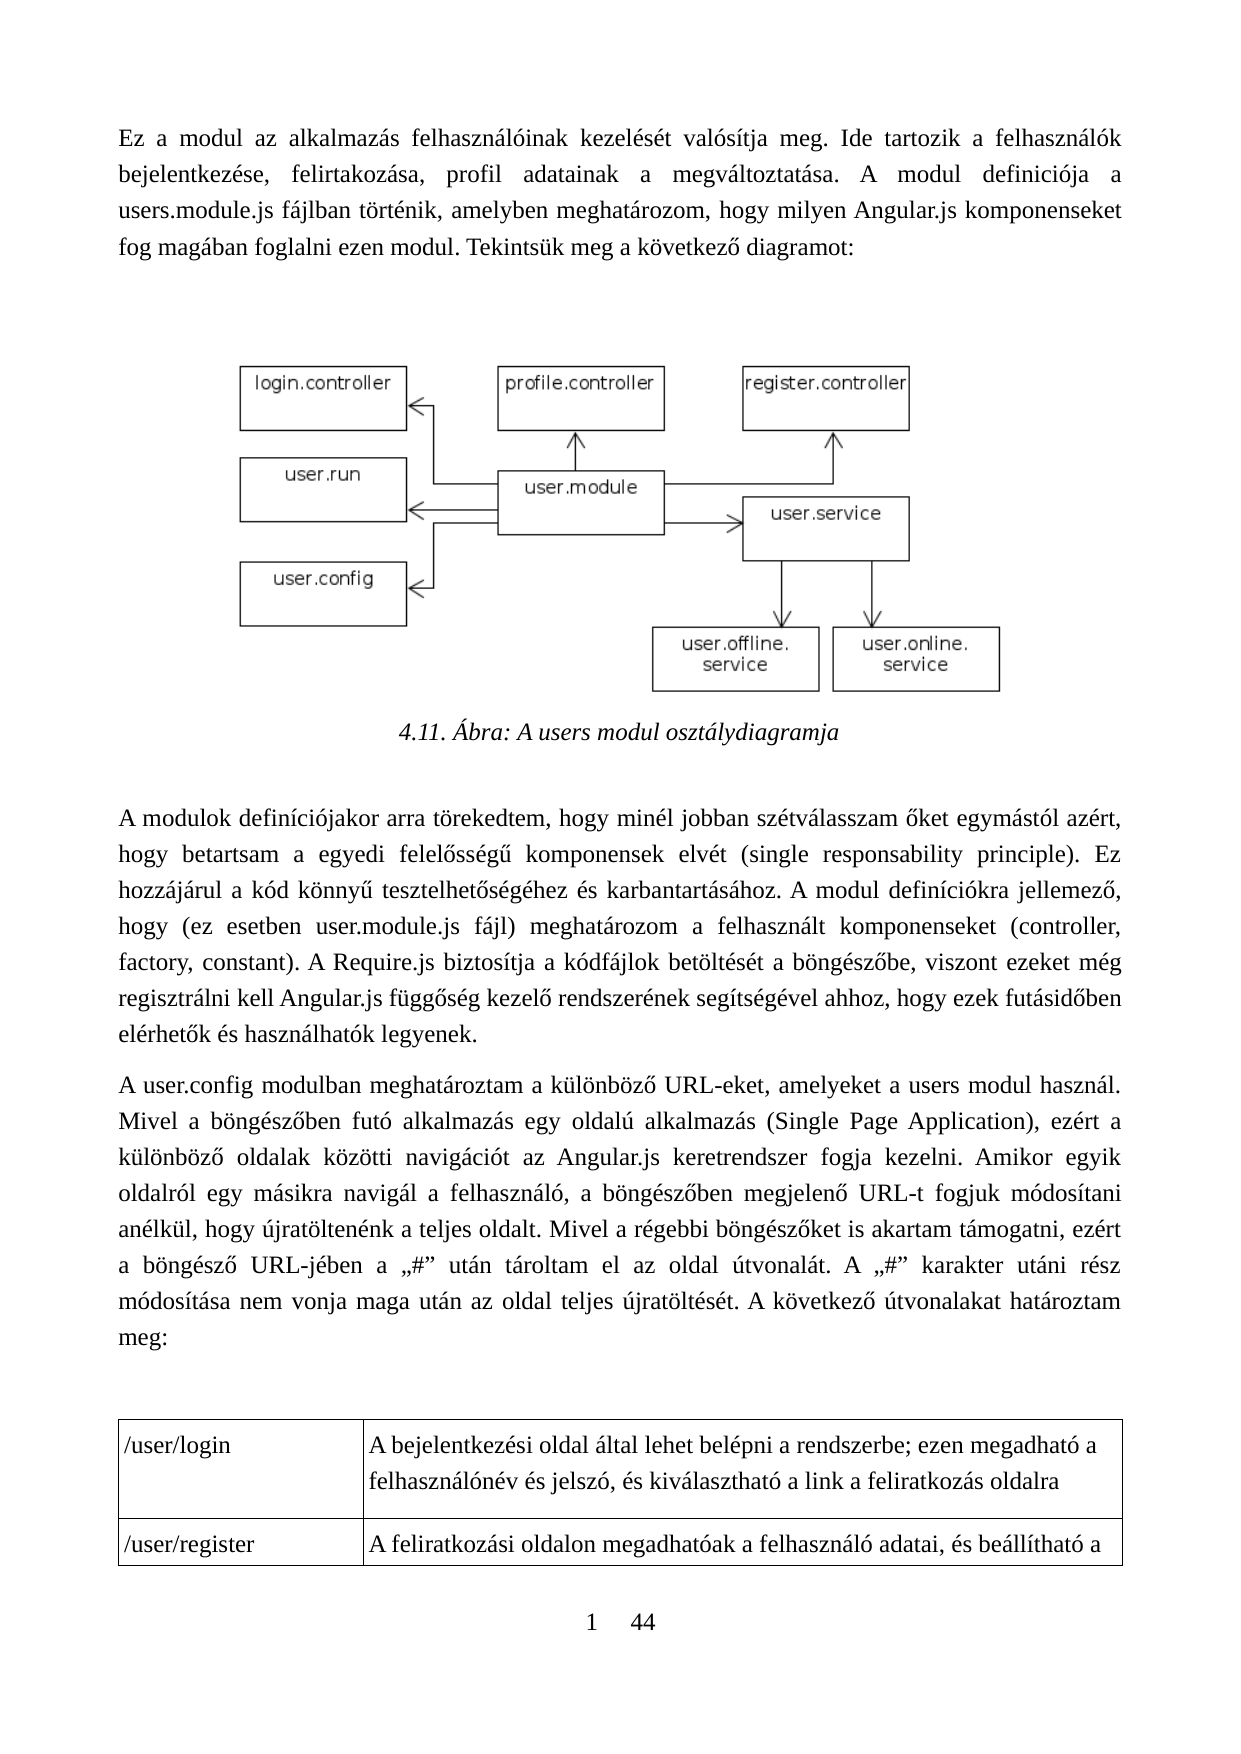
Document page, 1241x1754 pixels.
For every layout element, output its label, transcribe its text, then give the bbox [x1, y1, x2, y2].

table_header /user/login [119, 1420, 363, 1517]
subtitle A modulok definíciójakor arra törekedtem, hogy minél jobban szétválasszam őket egymástól azért, hogy betartsam a egyedi felelősségű komponensek elvét (single responsability principle). Ez hozzájárul a kód könnyű tesztelhetőségéhez és karbantartásához. A modul definíciókra jellemező, hogy (ez esetben user.module.js fájl) meghatározom a felhasznált komponenseket (controller, factory, constant). A Require.js biztosítja a kódfájlok betöltését a böngészőbe, viszont ezeket még regisztrálni kell Angular.js függőség kezelő rendszerének segítségével ahhoz, hogy ezek futásidőben elérhetők és használhatók legyenek. [118, 797, 1122, 1049]
table_cell A feliratkozási oldalon megadhatóak a felhasználó adatai, és beállítható a [364, 1519, 1122, 1565]
subtitle Ez a modul az alkalmazás felhasználóinak kezelését valósítja meg. Ide tartozik a felhasználók bejelentkezése, felirtakozása, profil adatainak a megváltoztatása. A modul definiciója a users.module.js fájlban történik, amelyben meghatározom, hogy milyen Angular.js komponenseket fog magában foglalni ezen modul. Tekintsük meg a következő diagramot: [118, 118, 1122, 262]
subtitle A user.config modulban meghatároztam a különböző URL-eket, amelyeket a users modul használ. Mivel a böngészőben futó alkalmazás egy oldalú alkalmazás (Single Page Application), ezért a különböző oldalak közötti navigációt az Angular.js keretrendszer fogja kezelni. Amikor egyik oldalról egy másikra navigál a felhasználó, a böngészőben megjelenő URL-t fogjuk módosítani anélkül, hogy újratöltenénk a teljes oldalt. Mivel a régebbi böngészőket is akartam támogatni, ezért a böngésző URL-jében a „#” után tároltam el az oldal útvonalát. A „#” karakter utáni rész módosítása nem vonja maga után az oldal teljes újratöltését. A következő útvonalakat határoztam meg: [118, 1064, 1122, 1353]
subtitle 4.11. Ábra: A users modul osztálydiagramja [214, 718, 1026, 746]
table_header A bejelentkezési oldal által lehet belépni a rendszerbe; ezen megadható a felhasználónév és jelszó, és kiválasztható a link a feliratkozás oldalra [364, 1420, 1122, 1517]
picture [214, 340, 1026, 718]
table_cell /user/register [119, 1519, 363, 1565]
